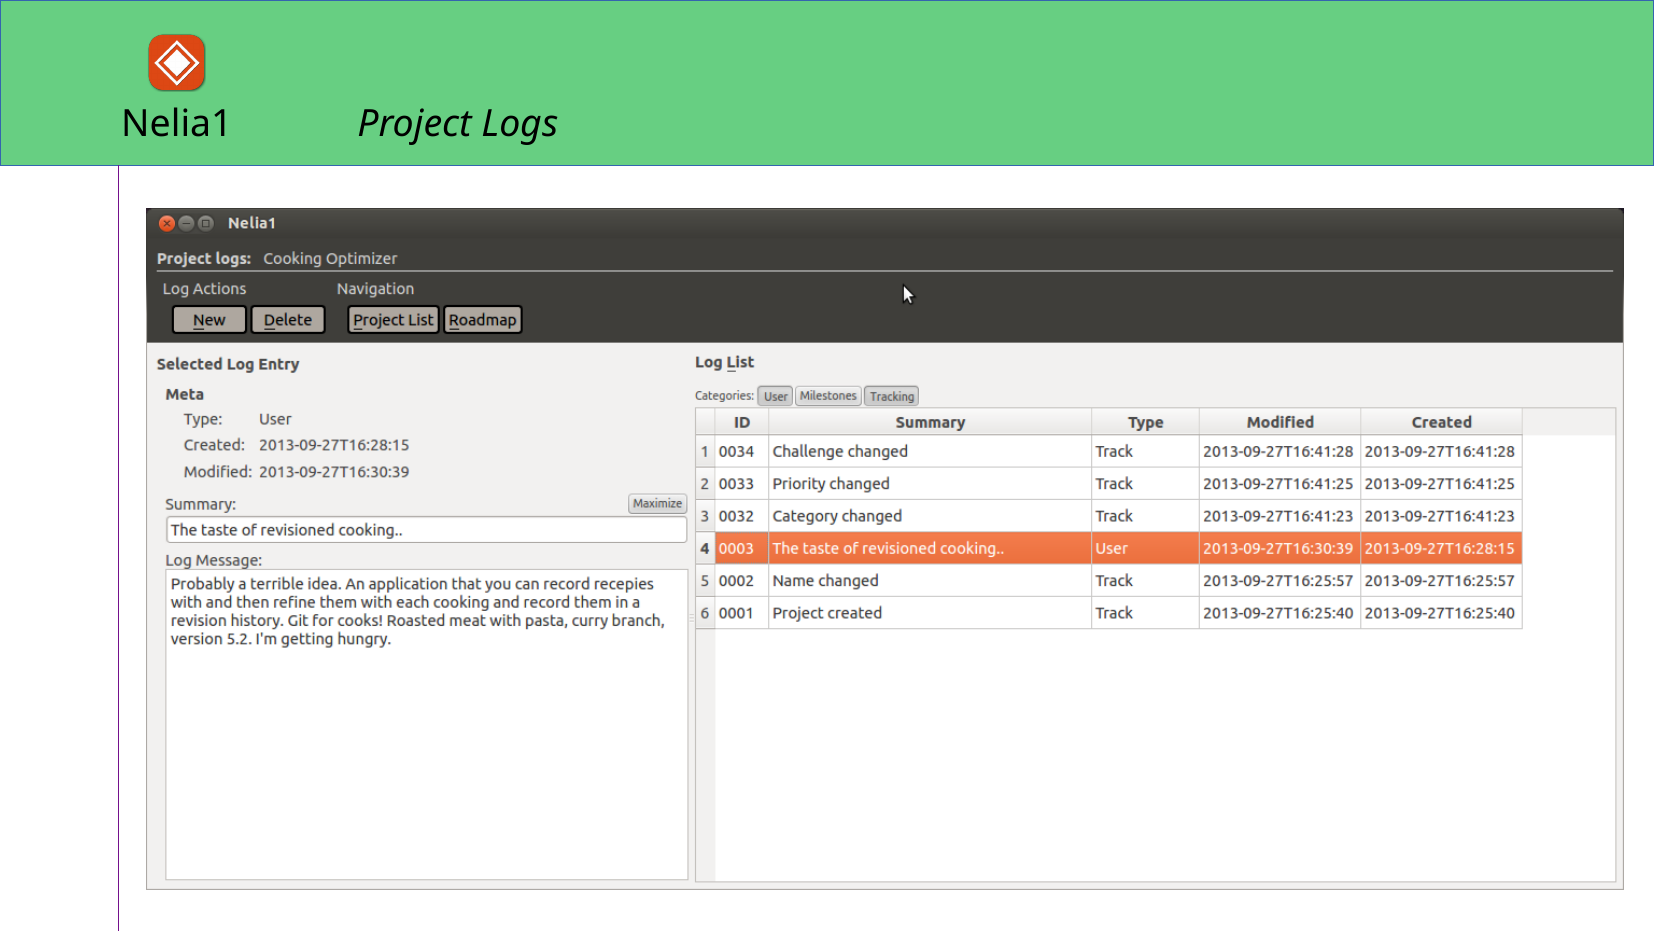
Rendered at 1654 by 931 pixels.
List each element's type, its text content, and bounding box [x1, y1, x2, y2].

picture [146, 32, 206, 88]
text_box Project Logs [342, 88, 573, 146]
text_box Nelia1 [106, 88, 245, 146]
text_box [0, 0, 1654, 166]
picture [146, 208, 1624, 890]
